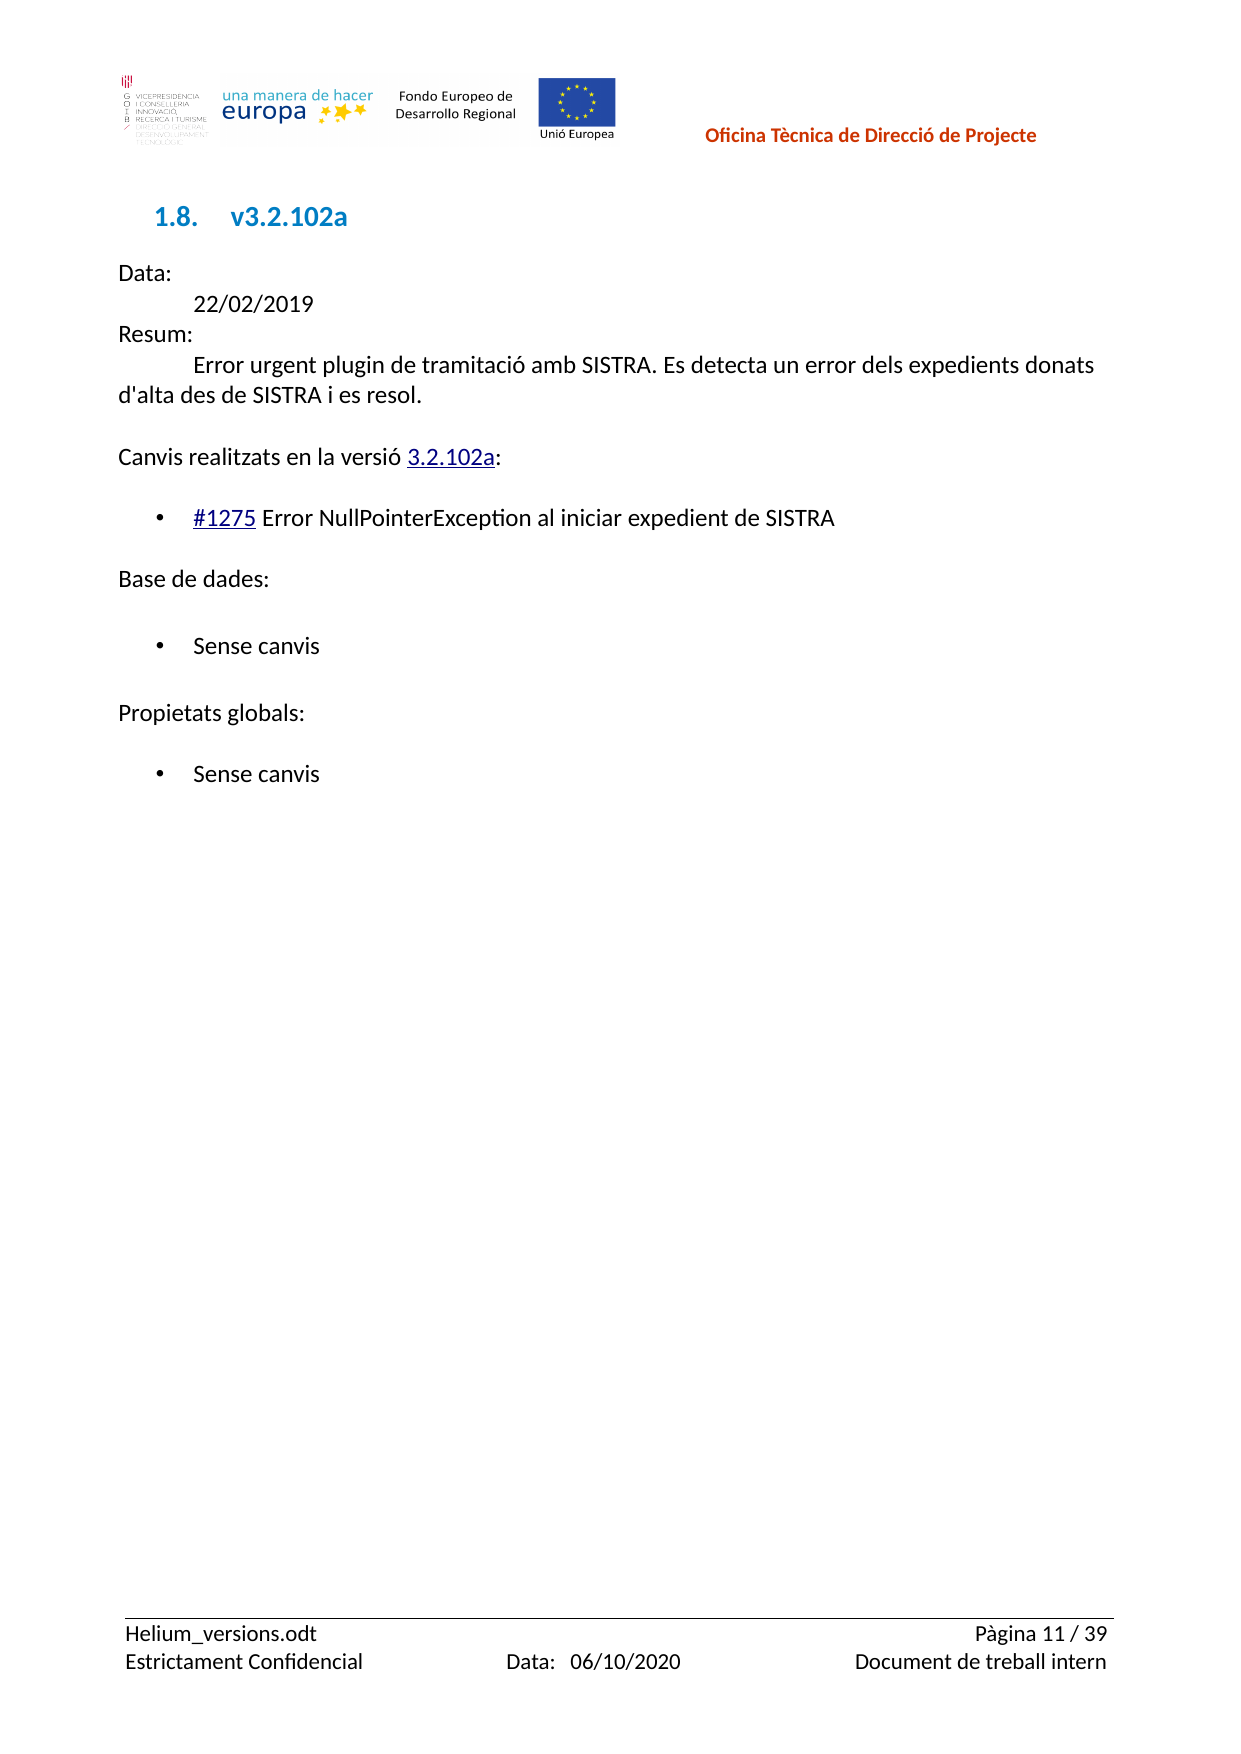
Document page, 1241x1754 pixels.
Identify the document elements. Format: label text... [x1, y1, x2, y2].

text Error urgent plugin de tramitació amb SISTRA. Es detecta un error dels expedients donats d'alta des de SISTRA i es resol. [118, 349, 1122, 410]
text Propietats globals: [118, 697, 1122, 727]
list Sense canvis [156, 630, 1122, 660]
list #1275 Error NullPointerException al iniciar expedient de SISTRA [156, 502, 1122, 532]
text Canvis realitzats en la versió 3.2.102a: [118, 441, 1122, 471]
text Data: [118, 258, 1122, 288]
picture [219, 73, 621, 147]
picture [118, 73, 213, 147]
list Sense canvis [156, 758, 1122, 788]
text Resum: [118, 319, 1122, 349]
text 22/02/2019 [118, 288, 1122, 319]
text Base de dades: [118, 563, 1122, 593]
subtitle v3.2.102a [153, 198, 1122, 234]
